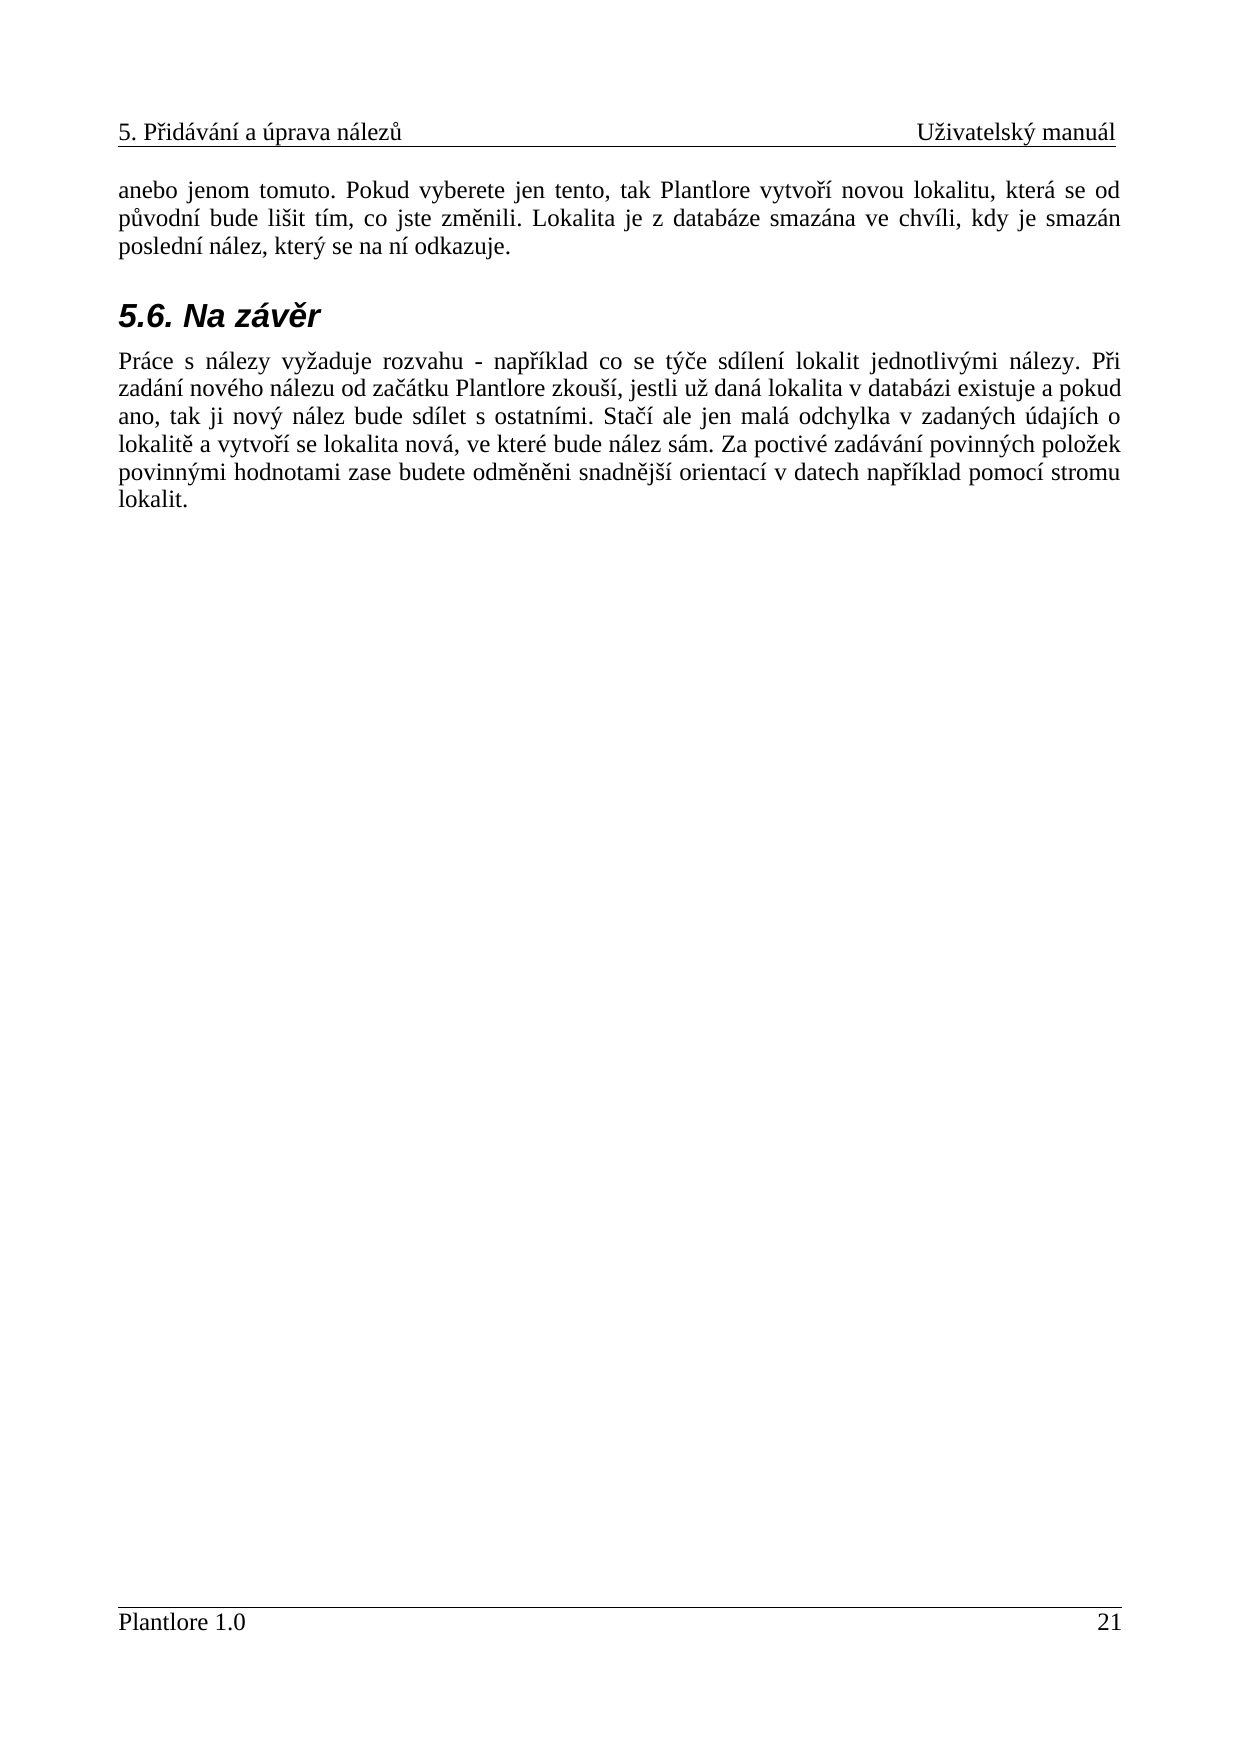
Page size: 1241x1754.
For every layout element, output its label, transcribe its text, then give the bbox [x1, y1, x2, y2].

text anebo jenom tomuto. Pokud vyberete jen tento, tak Plantlore vytvoří novou lokalitu, která se od původní bude lišit tím, co jste změnili. Lokalita je z databáze smazána ve chvíli, kdy je smazán poslední nález, který se na ní odkazuje. [118, 176, 1122, 259]
text Práce s nálezy vyžaduje rozvahu - například co se týče sdílení lokalit jednotlivými nálezy. Při zadání nového nálezu od začátku Plantlore zkouší, jestli už daná lokalita v databázi existuje a pokud ano, tak ji nový nález bude sdílet s ostatními. Stačí ale jen malá odchylka v zadaných údajích o lokalitě a vytvoří se lokalita nová, ve které bude nález sám. Za poctivé zadávání povinných položek povinnými hodnotami zase budete odměněni snadnější orientací v datech například pomocí stromu lokalit. [118, 347, 1122, 513]
subtitle 5.6. Na závěr [118, 297, 1122, 334]
